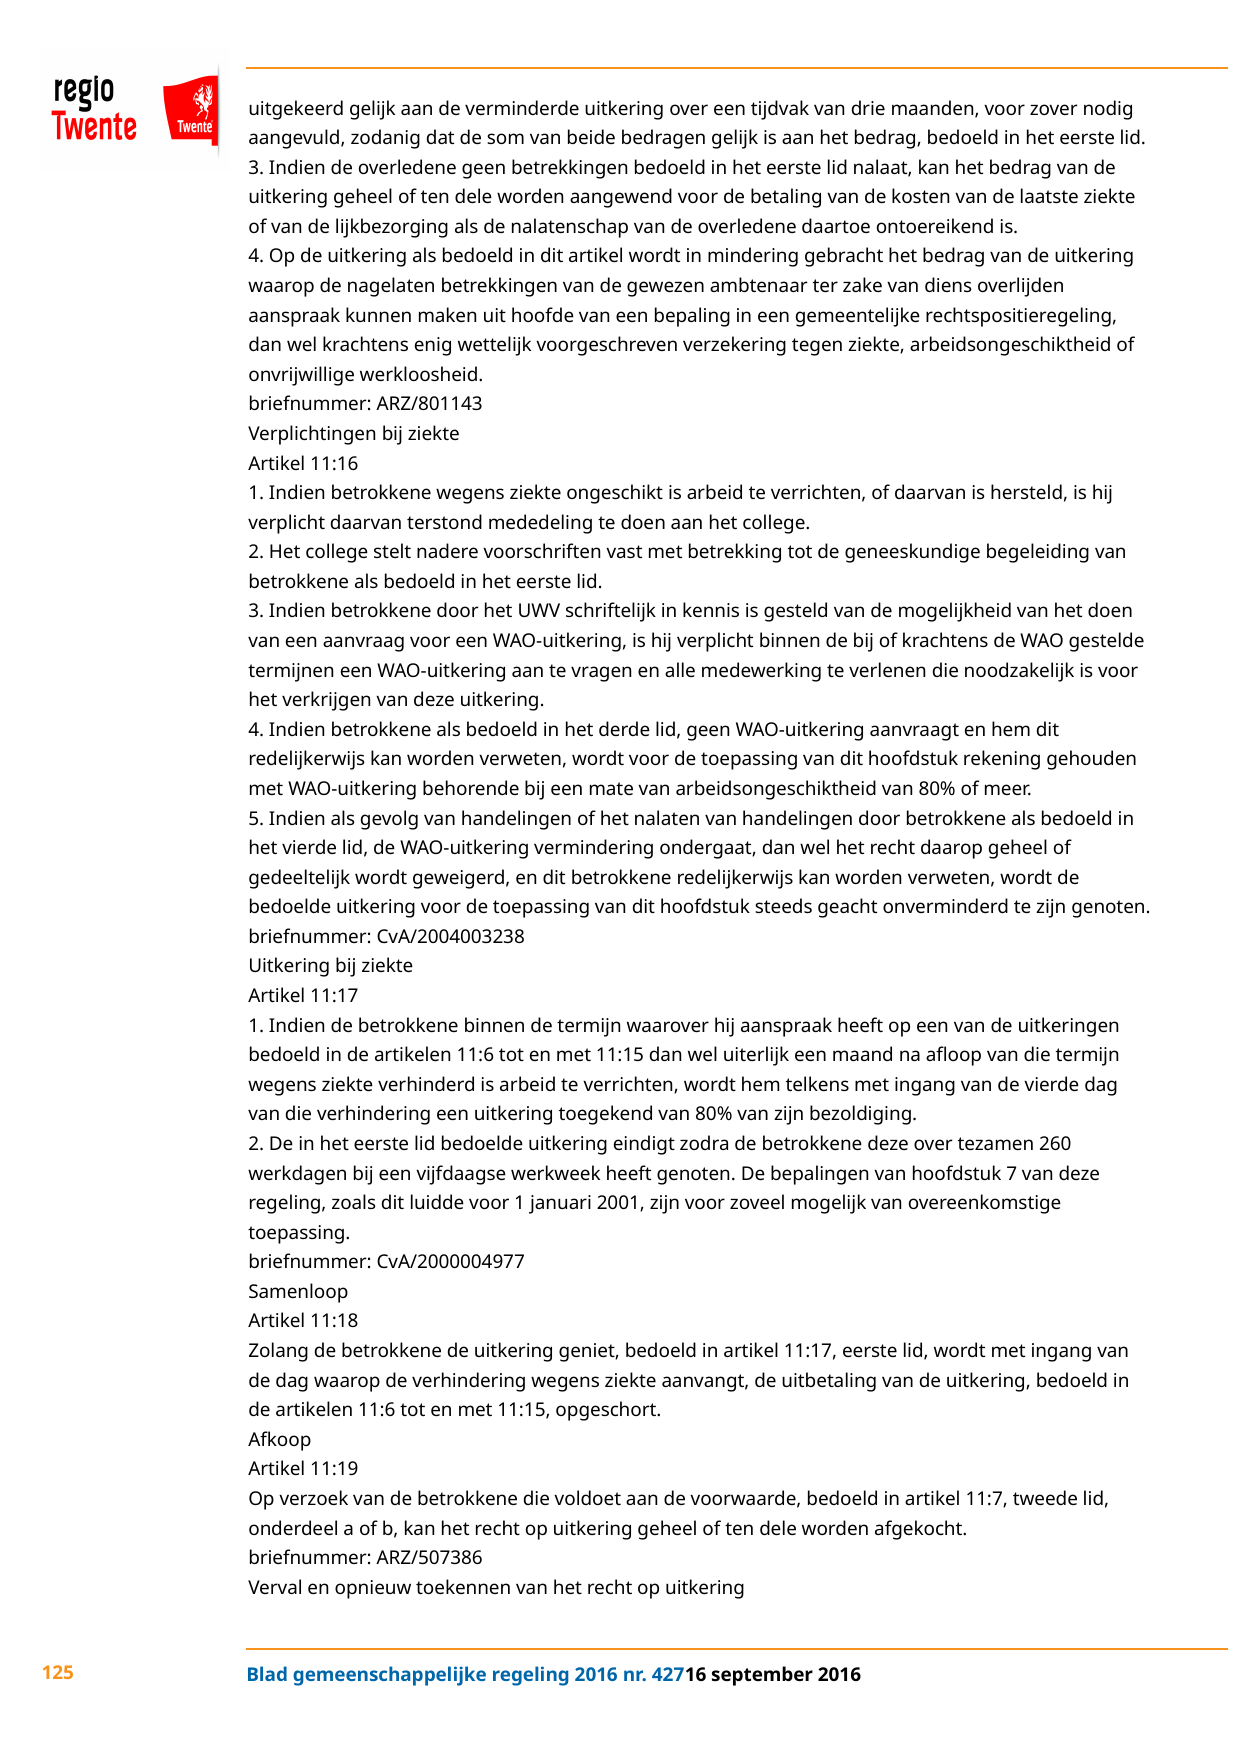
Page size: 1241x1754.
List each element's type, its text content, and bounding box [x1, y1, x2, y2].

text briefnummer: ARZ/801143 [248, 391, 1152, 416]
text 4. Op de uitkering als bedoeld in dit artikel wordt in mindering gebracht het bedrag van de uitkering waarop de nagelaten betrekkingen van de gewezen ambtenaar ter zake van diens overlijden aanspraak kunnen maken uit hoofde van een bepaling in een gemeentelijke rechtspositieregeling, dan wel krachtens enig wettelijk voorgeschreven verzekering tegen ziekte, arbeidsongeschiktheid of onvrijwillige werkloosheid. [248, 243, 1152, 387]
text Zolang de betrokkene de uitkering geniet, bedoeld in artikel 11:17, eerste lid, wordt met ingang van de dag waarop de verhindering wegens ziekte aanvangt, de uitbetaling van de uitkering, bedoeld in de artikelen 11:6 tot en met 11:15, opgeschort. [248, 1337, 1152, 1422]
text Verplichtingen bij ziekte [248, 420, 1152, 446]
text Uitkering bij ziekte [248, 953, 1152, 978]
text 4. Indien betrokkene als bedoeld in het derde lid, geen WAO-uitkering aanvraagt en hem dit redelijkerwijs kan worden verweten, wordt voor de toepassing van dit hoofdstuk rekening gehouden met WAO-uitkering behorende bij een mate van arbeidsongeschiktheid van 80% of meer. [248, 716, 1152, 801]
text Op verzoek van de betrokkene die voldoet aan de voorwaarde, bedoeld in artikel 11:7, tweede lid, onderdeel a of b, kan het recht op uitkering geheel of ten dele worden afgekocht. [248, 1485, 1152, 1541]
text Artikel 11:19 [248, 1456, 1152, 1481]
picture [41, 47, 231, 172]
text 2. De in het eerste lid bedoelde uitkering eindigt zodra de betrokkene deze over tezamen 260 werkdagen bij een vijfdaagse werkweek heeft genoten. De bepalingen van hoofdstuk 7 van deze regeling, zoals dit luidde voor 1 januari 2001, zijn voor zoveel mogelijk van overeenkomstige toepassing. [248, 1130, 1152, 1245]
text Afkoop [248, 1426, 1152, 1452]
text Samenloop [248, 1278, 1152, 1304]
text briefnummer: CvA/2004003238 [248, 923, 1152, 949]
text 1. Indien de betrokkene binnen de termijn waarover hij aanspraak heeft op een van de uitkeringen bedoeld in de artikelen 11:6 tot en met 11:15 dan wel uiterlijk een maand na afloop van die termijn wegens ziekte verhinderd is arbeid te verrichten, wordt hem telkens met ingang van de vierde dag van die verhindering een uitkering toegekend van 80% van zijn bezoldiging. [248, 1012, 1152, 1126]
text 3. Indien de overledene geen betrekkingen bedoeld in het eerste lid nalaat, kan het bedrag van de uitkering geheel of ten dele worden aangewend voor de betaling van de kosten van de laatste ziekte of van de lijkbezorging als de nalatenschap van de overledene daartoe ontoereikend is. [248, 154, 1152, 239]
text uitgekeerd gelijk aan de verminderde uitkering over een tijdvak van drie maanden, voor zover nodig aangevuld, zodanig dat de som van beide bedragen gelijk is aan het bedrag, bedoeld in het eerste lid. [248, 95, 1152, 150]
text Artikel 11:17 [248, 982, 1152, 1008]
text 2. Het college stelt nadere voorschriften vast met betrekking tot de geneeskundige begeleiding van betrokkene als bedoeld in het eerste lid. [248, 538, 1152, 594]
text Verval en opnieuw toekennen van het recht op uitkering [248, 1574, 1152, 1600]
text 5. Indien als gevolg van handelingen of het nalaten van handelingen door betrokkene als bedoeld in het vierde lid, de WAO-uitkering vermindering ondergaat, dan wel het recht daarop geheel of gedeeltelijk wordt geweigerd, en dit betrokkene redelijkerwijs kan worden verweten, wordt de bedoelde uitkering voor de toepassing van dit hoofdstuk steeds geacht onverminderd te zijn genoten. [248, 805, 1152, 919]
text briefnummer: CvA/2000004977 [248, 1248, 1152, 1274]
text 3. Indien betrokkene door het UWV schriftelijk in kennis is gesteld van de mogelijkheid van het doen van een aanvraag voor een WAO-uitkering, is hij verplicht binnen de bij of krachtens de WAO gestelde termijnen een WAO-uitkering aan te vragen en alle medewerking te verlenen die noodzakelijk is voor het verkrijgen van deze uitkering. [248, 598, 1152, 712]
text 1. Indien betrokkene wegens ziekte ongeschikt is arbeid te verrichten, of daarvan is hersteld, is hij verplicht daarvan terstond mededeling te doen aan het college. [248, 479, 1152, 535]
text Artikel 11:16 [248, 450, 1152, 476]
text briefnummer: ARZ/507386 [248, 1544, 1152, 1570]
text Artikel 11:18 [248, 1308, 1152, 1333]
